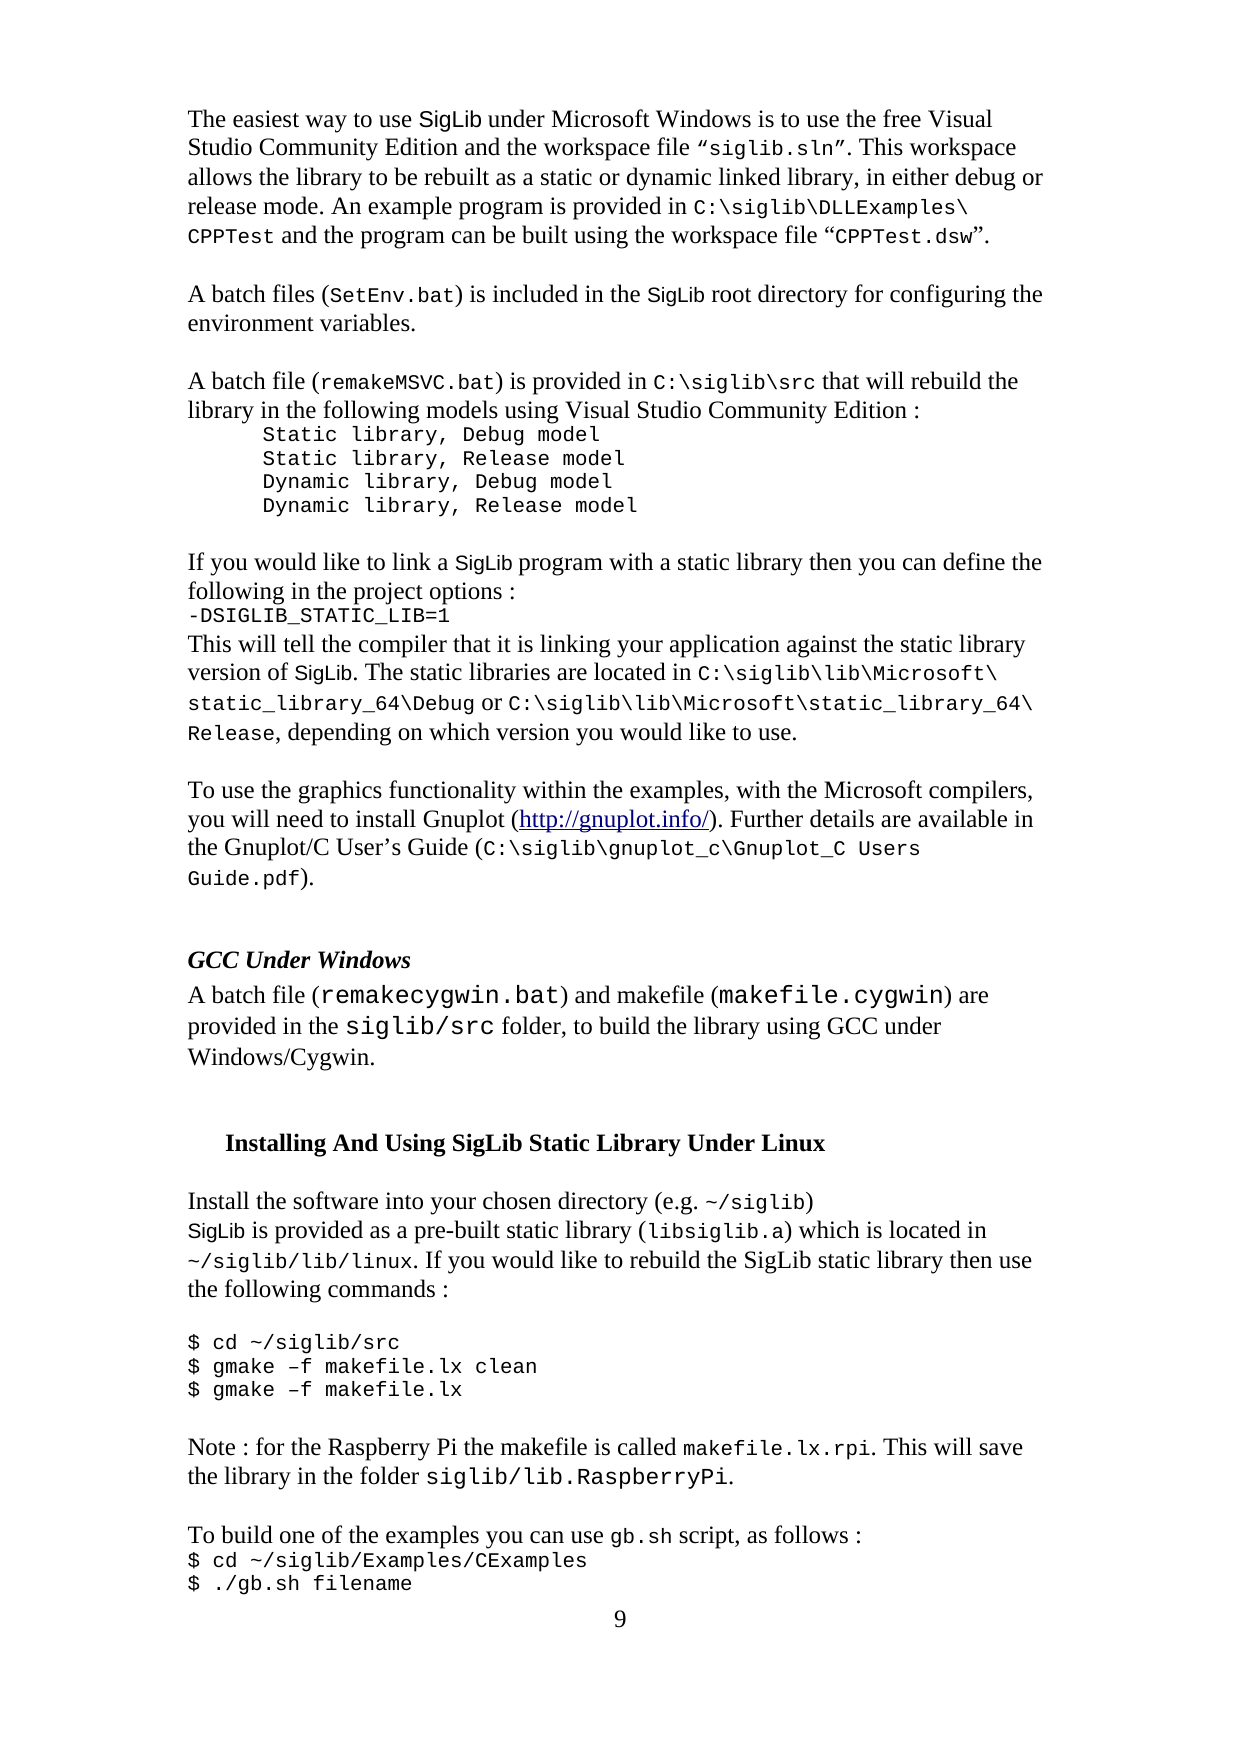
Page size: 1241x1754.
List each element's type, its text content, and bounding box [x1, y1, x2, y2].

text SigLib is provided as a pre-built static library (libsiglib.a) which is located in ~/siglib/lib/linux. If you would like to rebuild the SigLib static library then use the following commands : [187, 1215, 1053, 1303]
text Static library, Debug model [187, 424, 1053, 448]
text Static library, Release model [187, 448, 1053, 471]
text $ gmake –f makefile.lx [187, 1379, 1053, 1403]
text -DSIGLIB_STATIC_LIB=1 [187, 605, 1053, 629]
subtitle GCC Under Windows [187, 945, 1053, 974]
text Note : for the Raspberry Pi the makefile is called makefile.lx.rpi. This will save the library in the folder siglib/lib.RaspberryPi. [187, 1432, 1053, 1491]
text This will tell the compiler that it is linking your application against the static library version of SigLib. The static libraries are located in C:\siglib\lib\Microsoft\static_library_64\Debug or C:\siglib\lib\Microsoft\static_library_64\Release, depending on which version you would like to use. [187, 629, 1053, 746]
text $ ./gb.sh filename [187, 1573, 1053, 1597]
text If you would like to link a SigLib program with a static library then you can define the following in the project options : [187, 547, 1053, 605]
text A batch files (SetEnv.bat) is included in the SigLib root directory for configuring the environment variables. [187, 279, 1053, 337]
text Dynamic library, Release model [187, 495, 1053, 519]
text $ cd ~/siglib/Examples/CExamples [187, 1550, 1053, 1573]
subtitle Installing And Using SigLib Static Library Under Linux [225, 1128, 1053, 1157]
text A batch file (remakeMSVC.bat) is provided in C:\siglib\src that will rebuild the library in the following models using Visual Studio Community Edition : [187, 366, 1053, 424]
text To use the graphics functionality within the examples, with the Microsoft compilers, you will need to install Gnuplot (http://gnuplot.info/). Further details are available in the Gnuplot/C User’s Guide (C:\siglib\gnuplot_c\Gnuplot_C Users Guide.pdf). [187, 775, 1053, 892]
text $ gmake –f makefile.lx clean [187, 1356, 1053, 1379]
text $ cd ~/siglib/src [187, 1332, 1053, 1356]
text The easiest way to use SigLib under Microsoft Windows is to use the free Visual Studio Community Edition and the workspace file “siglib.sln”. This workspace allows the library to be rebuilt as a static or dynamic linked library, in either debug or release mode. An example program is provided in C:\siglib\DLLExamples\CPPTest and the program can be built using the workspace file “CPPTest.dsw”. [187, 104, 1053, 250]
text To build one of the examples you can use gb.sh script, as follows : [187, 1520, 1053, 1550]
text A batch file (remakecygwin.bat) and makefile (makefile.cygwin) are provided in the siglib/src folder, to build the library using GCC under Windows/Cygwin. [187, 980, 1053, 1071]
text Install the software into your chosen directory (e.g. ~/siglib) [187, 1186, 1053, 1215]
text Dynamic library, Debug model [187, 471, 1053, 495]
